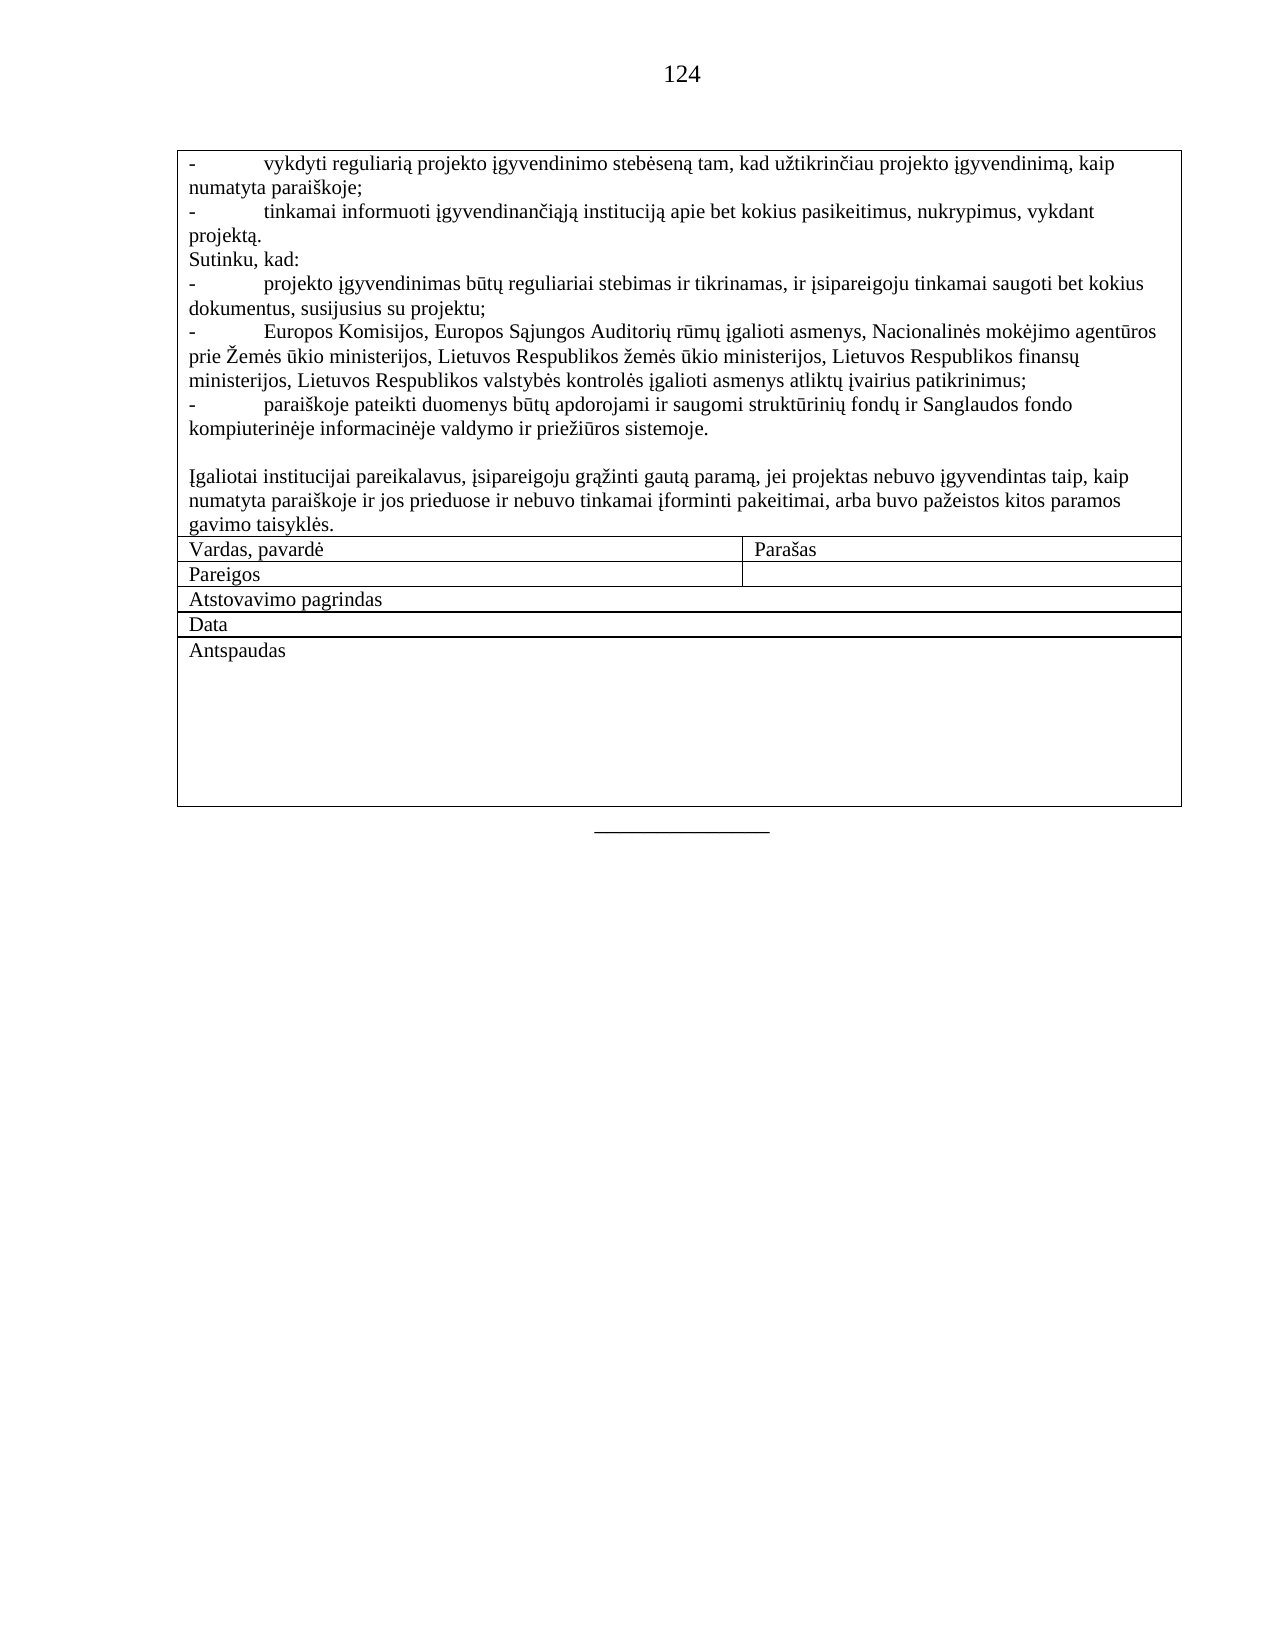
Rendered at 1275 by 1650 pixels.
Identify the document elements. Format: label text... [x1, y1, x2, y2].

text ______________ [177, 807, 1186, 836]
table_cell Vardas, pavardė [178, 537, 742, 561]
table_cell Antspaudas [178, 638, 1181, 806]
table_cell Atstovavimo pagrindas [178, 587, 1181, 611]
table_cell Pareigos [178, 562, 742, 586]
table_cell Data [178, 613, 1181, 636]
table_cell Parašas [743, 537, 1181, 561]
table_header - vykdyti reguliarią projekto įgyvendinimo stebėseną tam, kad užtikrinčiau projekto įgyvendinimą, kaip numatyta paraiškoje; - tinkamai informuoti įgyvendinančiąją instituciją apie bet kokius pasikeitimus, nukrypimus, vykdant projektą. Sutinku, kad: - projekto įgyvendinimas būtų reguliariai stebimas ir tikrinamas, ir įsipareigoju tinkamai saugoti bet kokius dokumentus, susijusius su projektu; - Europos Komisijos, Europos Sąjungos Auditorių rūmų įgalioti asmenys, Nacionalinės mokėjimo agentūros prie Žemės ūkio ministerijos, Lietuvos Respublikos žemės ūkio ministerijos, Lietuvos Respublikos finansų ministerijos, Lietuvos Respublikos valstybės kontrolės įgalioti asmenys atliktų įvairius patikrinimus; - paraiškoje pateikti duomenys būtų apdorojami ir saugomi struktūrinių fondų ir Sanglaudos fondo kompiuterinėje informacinėje valdymo ir priežiūros sistemoje. Įgaliotai institucijai pareikalavus, įsipareigoju grąžinti gautą paramą, jei projektas nebuvo įgyvendintas taip, kaip numatyta paraiškoje ir jos prieduose ir nebuvo tinkamai įforminti pakeitimai, arba buvo pažeistos kitos paramos gavimo taisyklės. [178, 151, 1181, 536]
table_cell [743, 562, 1181, 586]
